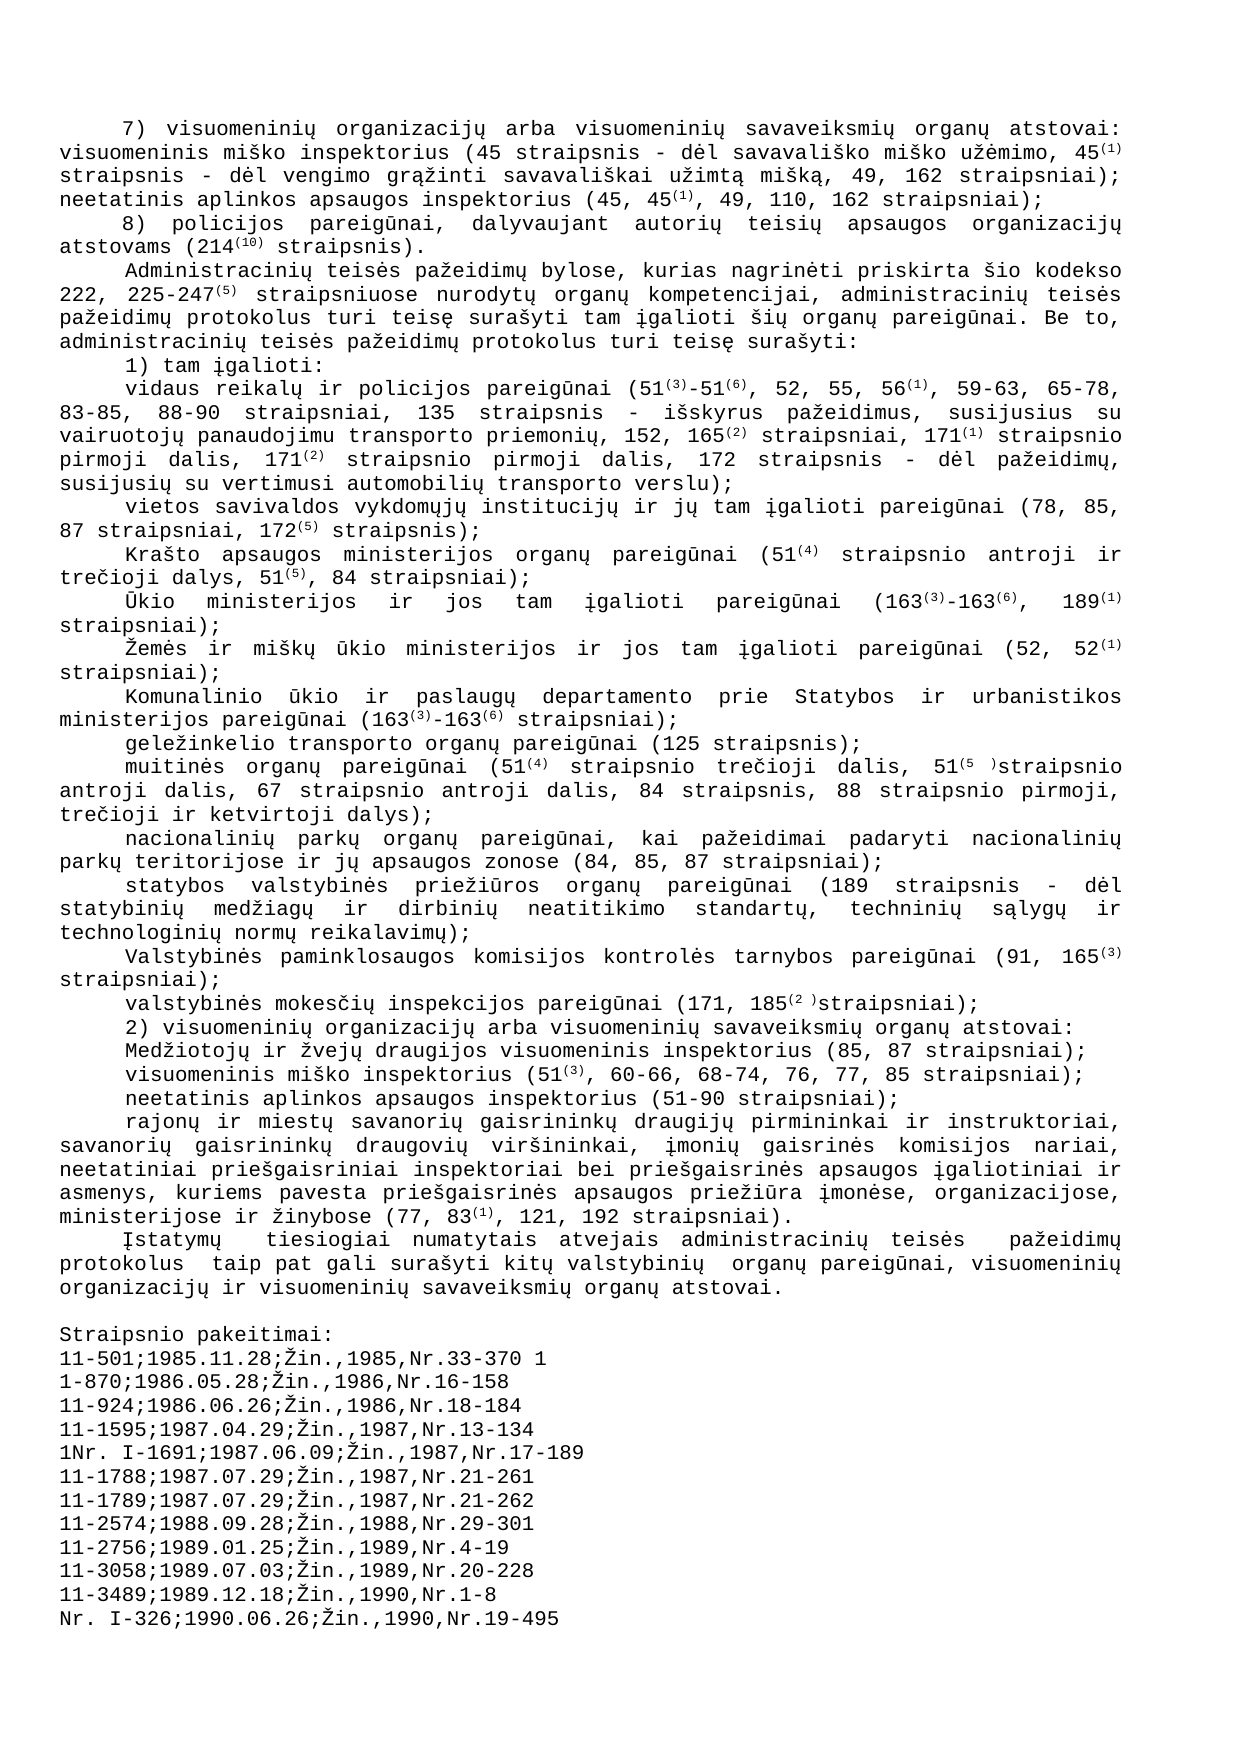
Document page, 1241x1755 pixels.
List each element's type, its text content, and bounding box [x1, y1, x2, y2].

text statybos valstybinės priežiūros organų pareigūnai (189 straipsnis - dėl statybinių medžiagų ir dirbinių neatitikimo standartų, techninių sąlygų ir technologinių normų reikalavimų); [59, 875, 1122, 946]
text Nr. I-326;1990.06.26;Žin.,1990,Nr.19-495 [59, 1608, 1122, 1631]
text vidaus reikalų ir policijos pareigūnai (51(3)-51(6), 52, 55, 56(1), 59-63, 65-78, 83-85, 88-90 straipsniai, 135 straipsnis - išskyrus pažeidimus, susijusius su vairuotojų panaudojimu transporto priemonių, 152, 165(2) straipsniai, 171(1) straipsnio pirmoji dalis, 171(2) straipsnio pirmoji dalis, 172 straipsnis - dėl pažeidimų, susijusių su vertimusi automobilių transporto verslu); [59, 378, 1122, 496]
text 8) policijos pareigūnai, dalyvaujant autorių teisių apsaugos organizacijų atstovams (214(10) straipsnis). [59, 213, 1122, 260]
text 11-924;1986.06.26;Žin.,1986,Nr.18-184 [59, 1395, 1122, 1419]
text 1-870;1986.05.28;Žin.,1986,Nr.16-158 [59, 1371, 1122, 1395]
text 11-3489;1989.12.18;Žin.,1990,Nr.1-8 [59, 1584, 1122, 1608]
text Administracinių teisės pažeidimų bylose, kurias nagrinėti priskirta šio kodekso 222, 225-247(5) straipsniuose nurodytų organų kompetencijai, administracinių teisės pažeidimų protokolus turi teisę surašyti tam įgalioti šių organų pareigūnai. Be to, administracinių teisės pažeidimų protokolus turi teisę surašyti: [59, 260, 1122, 354]
text valstybinės mokesčių inspekcijos pareigūnai (171, 185(2 )straipsniai); [59, 993, 1122, 1017]
text neetatinis aplinkos apsaugos inspektorius (51-90 straipsniai); [59, 1088, 1122, 1111]
text geležinkelio transporto organų pareigūnai (125 straipsnis); [59, 733, 1122, 757]
text Krašto apsaugos ministerijos organų pareigūnai (51(4) straipsnio antroji ir trečioji dalys, 51(5), 84 straipsniai); [59, 544, 1122, 591]
text rajonų ir miestų savanorių gaisrininkų draugijų pirmininkai ir instruktoriai, savanorių gaisrininkų draugovių viršininkai, įmonių gaisrinės komisijos nariai, neetatiniai priešgaisriniai inspektoriai bei priešgaisrinės apsaugos įgaliotiniai ir asmenys, kuriems pavesta priešgaisrinės apsaugos priežiūra įmonėse, organizacijose, ministerijose ir žinybose (77, 83(1), 121, 192 straipsniai). [59, 1111, 1122, 1229]
text 11-1789;1987.07.29;Žin.,1987,Nr.21-262 [59, 1489, 1122, 1513]
text 11-1595;1987.04.29;Žin.,1987,Nr.13-134 [59, 1419, 1122, 1442]
text 11-2574;1988.09.28;Žin.,1988,Nr.29-301 [59, 1513, 1122, 1537]
text 2) visuomeninių organizacijų arba visuomeninių savaveiksmių organų atstovai: [59, 1017, 1122, 1040]
text muitinės organų pareigūnai (51(4) straipsnio trečioji dalis, 51(5 )straipsnio antroji dalis, 67 straipsnio antroji dalis, 84 straipsnis, 88 straipsnio pirmoji, trečioji ir ketvirtoji dalys); [59, 757, 1122, 827]
text vietos savivaldos vykdomųjų institucijų ir jų tam įgalioti pareigūnai (78, 85, 87 straipsniai, 172(5) straipsnis); [59, 496, 1122, 544]
text Ūkio ministerijos ir jos tam įgalioti pareigūnai (163(3)-163(6), 189(1) straipsniai); [59, 591, 1122, 638]
text Žemės ir miškų ūkio ministerijos ir jos tam įgalioti pareigūnai (52, 52(1) straipsniai); [59, 638, 1122, 686]
text Valstybinės paminklosaugos komisijos kontrolės tarnybos pareigūnai (91, 165(3) straipsniai); [59, 946, 1122, 993]
text 11-3058;1989.07.03;Žin.,1989,Nr.20-228 [59, 1561, 1122, 1584]
text 11-501;1985.11.28;Žin.,1985,Nr.33-370 1 [59, 1348, 1122, 1371]
text 1Nr. I-1691;1987.06.09;Žin.,1987,Nr.17-189 [59, 1442, 1122, 1466]
text Straipsnio pakeitimai: [59, 1324, 1122, 1348]
text nacionalinių parkų organų pareigūnai, kai pažeidimai padaryti nacionalinių parkų teritorijose ir jų apsaugos zonose (84, 85, 87 straipsniai); [59, 827, 1122, 875]
text visuomeninis miško inspektorius (51(3), 60-66, 68-74, 76, 77, 85 straipsniai); [59, 1064, 1122, 1088]
text Komunalinio ūkio ir paslaugų departamento prie Statybos ir urbanistikos ministerijos pareigūnai (163(3)-163(6) straipsniai); [59, 686, 1122, 733]
text Medžiotojų ir žvejų draugijos visuomeninis inspektorius (85, 87 straipsniai); [59, 1040, 1122, 1064]
text 11-2756;1989.01.25;Žin.,1989,Nr.4-19 [59, 1537, 1122, 1561]
text Įstatymų tiesiogiai numatytais atvejais administracinių teisės pažeidimų protokolus taip pat gali surašyti kitų valstybinių organų pareigūnai, visuomeninių organizacijų ir visuomeninių savaveiksmių organų atstovai. [59, 1229, 1122, 1300]
text 11-1788;1987.07.29;Žin.,1987,Nr.21-261 [59, 1466, 1122, 1489]
text 7) visuomeninių organizacijų arba visuomeninių savaveiksmių organų atstovai: visuomeninis miško inspektorius (45 straipsnis - dėl savavališko miško užėmimo, 45(1) straipsnis - dėl vengimo grąžinti savavališkai užimtą mišką, 49, 162 straipsniai); neetatinis aplinkos apsaugos inspektorius (45, 45(1), 49, 110, 162 straipsniai); [59, 118, 1122, 213]
text 1) tam įgalioti: [59, 354, 1122, 378]
